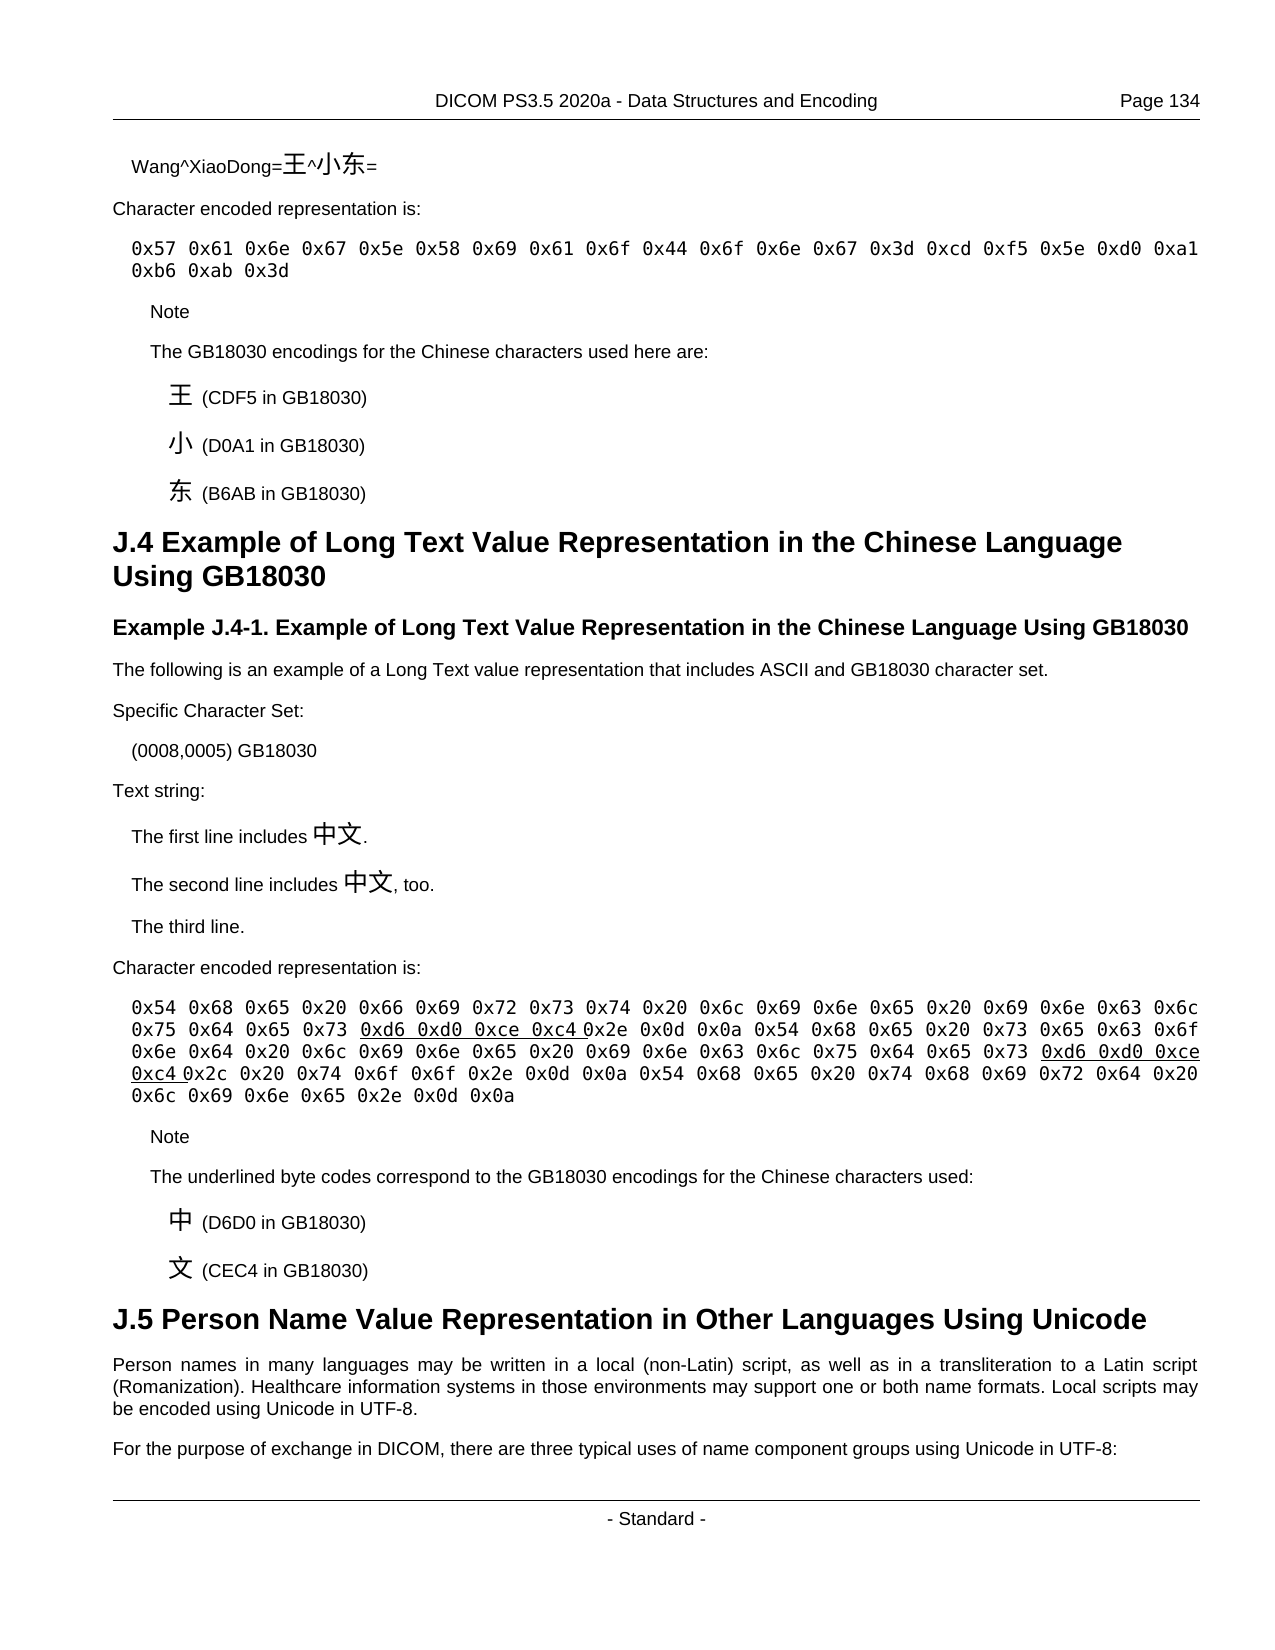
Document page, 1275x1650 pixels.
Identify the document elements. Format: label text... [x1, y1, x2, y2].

text Note [150, 301, 1162, 322]
text 王 (CDF5 in GB18030) [169, 381, 1162, 411]
text Character encoded representation is: [112, 957, 1200, 978]
text The second line includes 中文, too. [131, 868, 1200, 898]
text The first line includes 中文. [131, 821, 1200, 850]
text 0x57 0x61 0x6e 0x67 0x5e 0x58 0x69 0x61 0x6f 0x44 0x6f 0x6e 0x67 0x3d 0xcd 0xf5 0x5e 0xd0 0xa1 0xb6 0xab 0x3d [131, 238, 1200, 282]
text J.4 Example of Long Text Value Representation in the Chinese Language Using GB18030 [112, 525, 1200, 592]
text The GB18030 encodings for the Chinese characters used here are: [150, 341, 1162, 363]
text The following is an example of a Long Text value representation that includes ASCII and GB18030 character set. [112, 659, 1200, 681]
text 中 (D6D0 in GB18030) [169, 1206, 1162, 1235]
text The third line. [131, 916, 1200, 938]
text Text string: [112, 780, 1200, 802]
text (0008,0005) GB18030 [131, 740, 1200, 761]
text Specific Character Set: [112, 699, 1200, 721]
text 小 (D0A1 in GB18030) [169, 429, 1162, 458]
text 东 (B6AB in GB18030) [169, 477, 1162, 506]
text 文 (CEC4 in GB18030) [169, 1254, 1162, 1283]
text J.5 Person Name Value Representation in Other Languages Using Unicode [112, 1302, 1200, 1336]
text Character encoded representation is: [112, 198, 1200, 219]
text Wang^XiaoDong=王^小东= [131, 150, 1200, 179]
text For the purpose of exchange in DICOM, there are three typical uses of name component groups using Unicode in UTF-8: [112, 1438, 1200, 1459]
text Note [150, 1126, 1162, 1147]
text Person names in many languages may be written in a local (non-Latin) script, as well as in a transliteration to a Latin script (Romanization). Healthcare information systems in those environments may support one or both name formats. Local scripts may be encoded using Unicode in UTF-8. [112, 1354, 1200, 1419]
text The underlined byte codes correspond to the GB18030 encodings for the Chinese characters used: [150, 1166, 1162, 1187]
text Example J.4-1. Example of Long Text Value Representation in the Chinese Language Using GB18030 [112, 615, 1200, 641]
text 0x54 0x68 0x65 0x20 0x66 0x69 0x72 0x73 0x74 0x20 0x6c 0x69 0x6e 0x65 0x20 0x69 0x6e 0x63 0x6c 0x75 0x64 0x65 0x73 0xd6 0xd0 0xce 0xc4 0x2e 0x0d 0x0a 0x54 0x68 0x65 0x20 0x73 0x65 0x63 0x6f 0x6e 0x64 0x20 0x6c 0x69 0x6e 0x65 0x20 0x69 0x6e 0x63 0x6c 0x75 0x64 0x65 0x73 0xd6 0xd0 0xce 0xc4 0x2c 0x20 0x74 0x6f 0x6f 0x2e 0x0d 0x0a 0x54 0x68 0x65 0x20 0x74 0x68 0x69 0x72 0x64 0x20 0x6c 0x69 0x6e 0x65 0x2e 0x0d 0x0a [131, 997, 1200, 1107]
